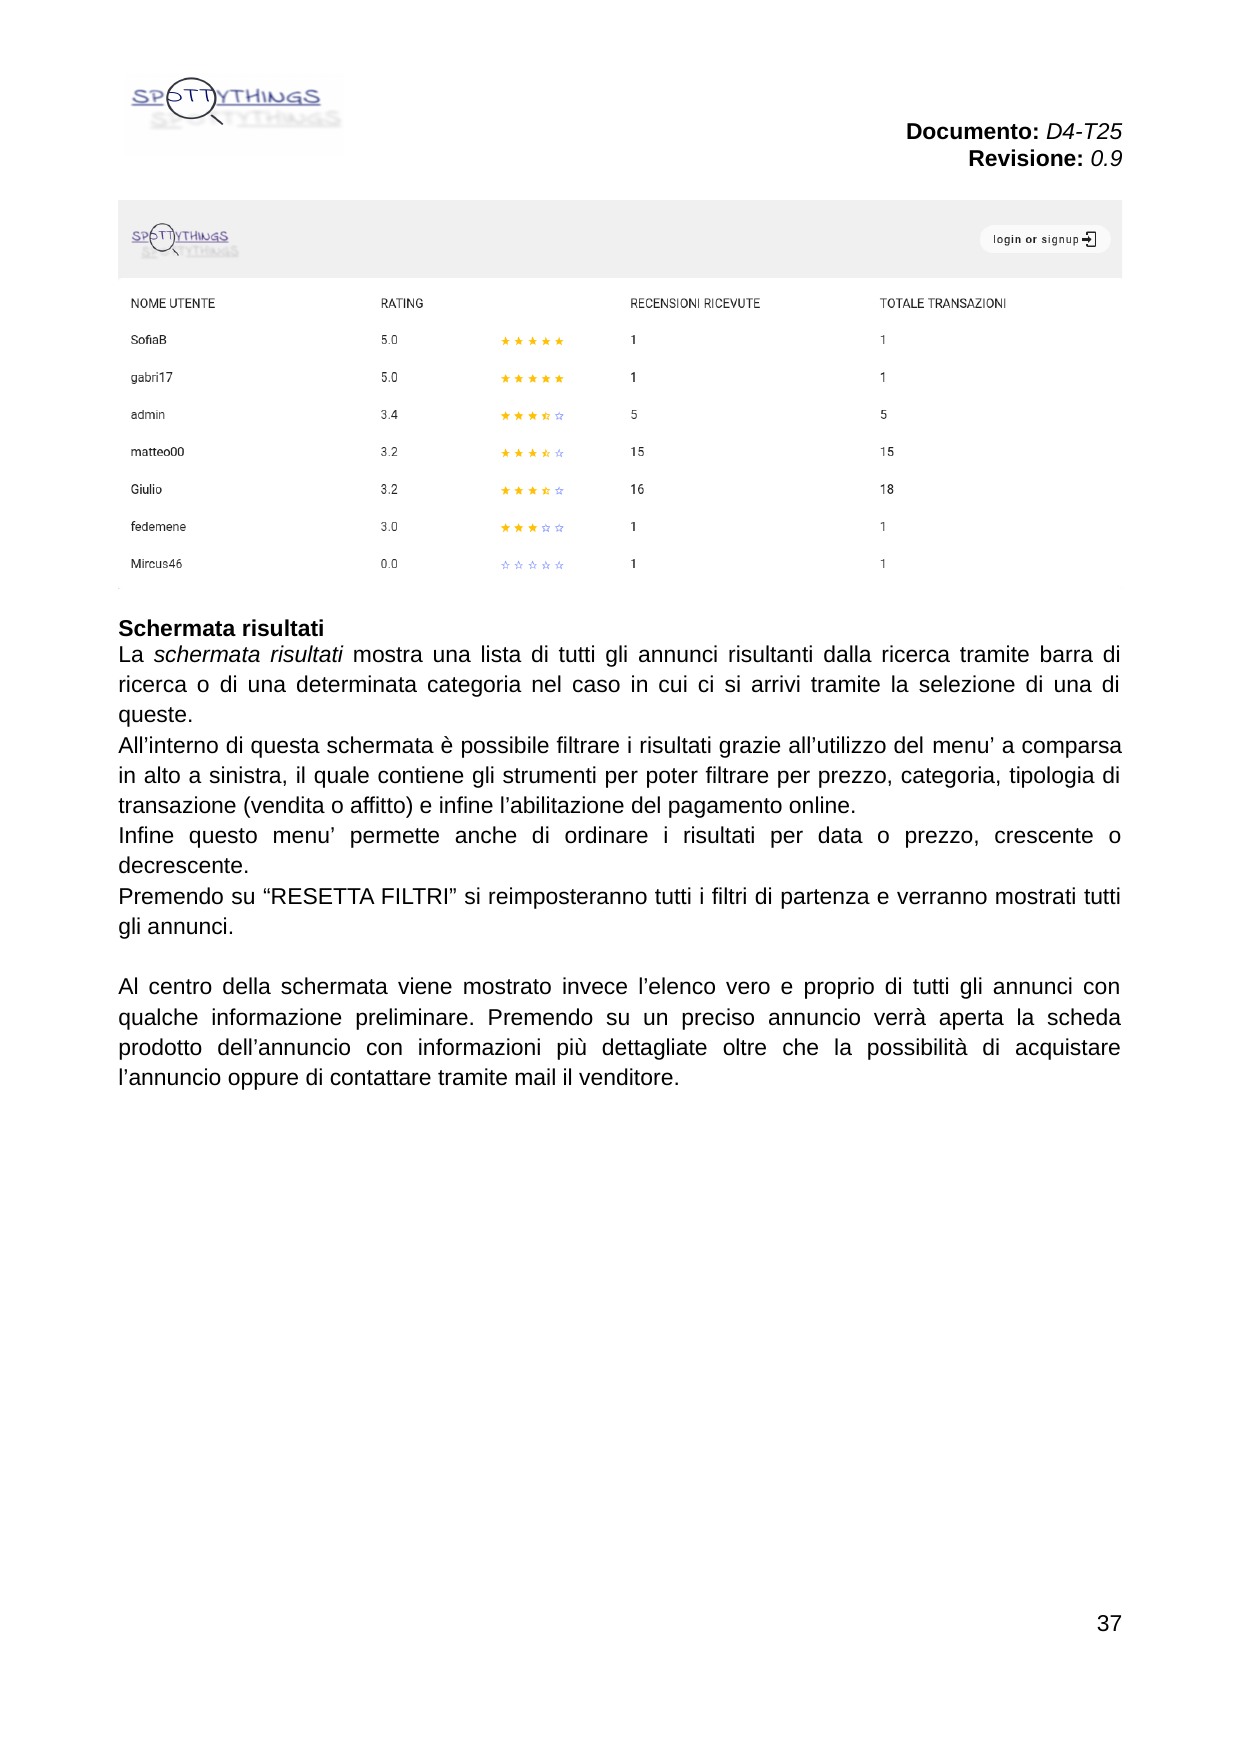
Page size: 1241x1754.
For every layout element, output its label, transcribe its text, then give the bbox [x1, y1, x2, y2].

picture [118, 200, 1123, 589]
text La schermata risultati mostra una lista di tutti gli annunci risultanti dalla ricerca tramite barra di ricerca o di una determinata categoria nel caso in cui ci si arrivi tramite la selezione di una di queste. [118, 641, 1122, 728]
text Schermata risultati [118, 614, 1122, 641]
picture [123, 73, 345, 156]
text Premendo su “RESETTA FILTRI” si reimposteranno tutti i filtri di partenza e verranno mostrati tutti gli annunci. [118, 883, 1122, 939]
text All’interno di questa schermata è possibile filtrare i risultati grazie all’utilizzo del menu’ a comparsa in alto a sinistra, il quale contiene gli strumenti per poter filtrare per prezzo, categoria, tipologia di transazione (vendita o affitto) e infine l’abilitazione del pagamento online. [118, 732, 1122, 818]
text Infine questo menu’ permette anche di ordinare i risultati per data o prezzo, crescente o decrescente. [118, 822, 1122, 879]
text Al centro della schermata viene mostrato invece l’elenco vero e proprio di tutti gli annunci con qualche informazione preliminare. Premendo su un preciso annuncio verrà aperta la scheda prodotto dell’annuncio con informazioni più dettagliate oltre che la possibilità di acquistare l’annuncio oppure di contattare tramite mail il venditore. [118, 973, 1122, 1090]
